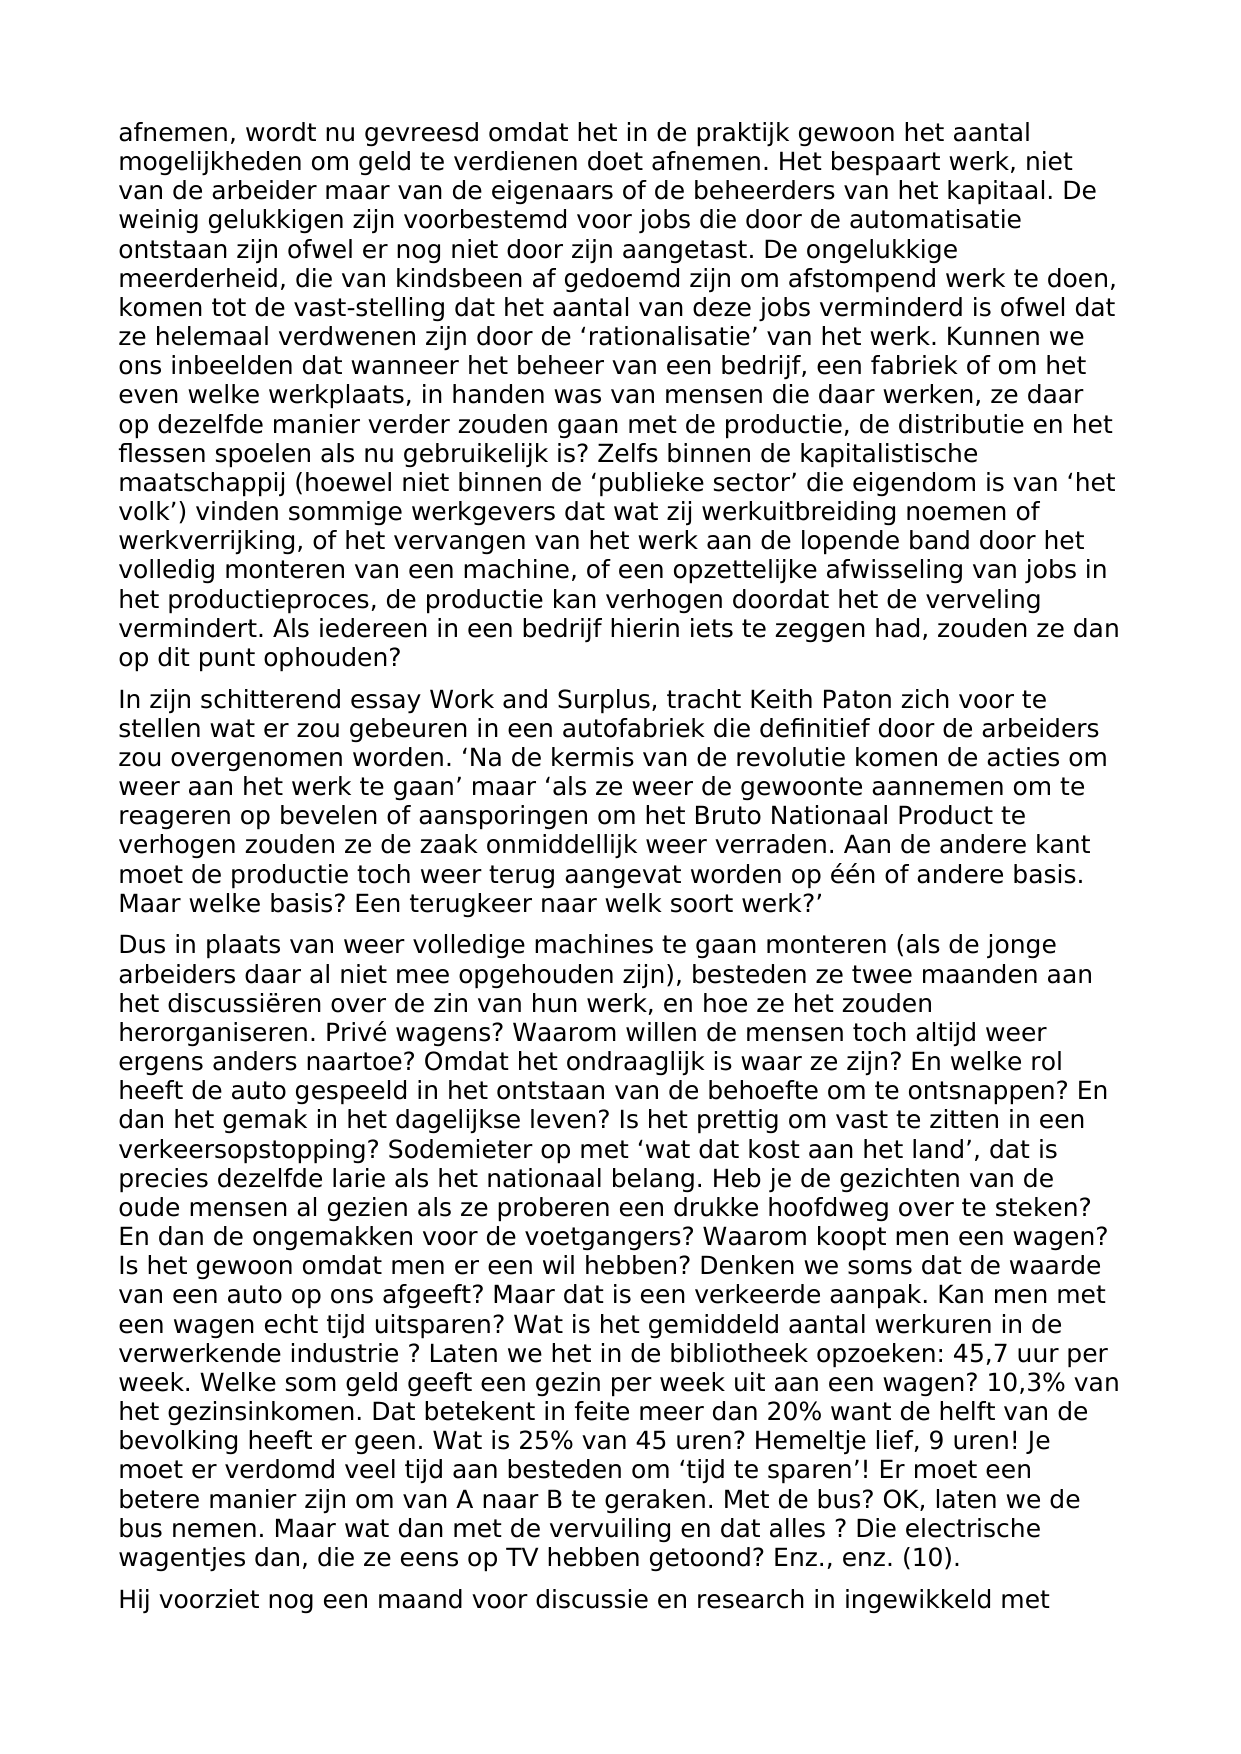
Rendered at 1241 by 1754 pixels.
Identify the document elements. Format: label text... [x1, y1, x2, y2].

text Dus in plaats van weer volledige machines te gaan monteren (als de jonge arbeiders daar al niet mee opgehouden zijn), besteden ze twee maanden aan het discussiëren over de zin van hun werk, en hoe ze het zouden herorganiseren. Privé wagens? Waarom willen de mensen toch altijd weer ergens anders naartoe? Omdat het ondraaglijk is waar ze zijn? En welke rol heeft de auto gespeeld in het ontstaan van de behoefte om te ontsnappen? En dan het gemak in het dagelijkse leven? Is het prettig om vast te zitten in een verkeersopstopping? Sodemieter op met ‘wat dat kost aan het land’, dat is precies dezelfde larie als het nationaal belang. Heb je de gezichten van de oude mensen al gezien als ze proberen een drukke hoofdweg over te steken? En dan de ongemakken voor de voetgangers? Waarom koopt men een wagen? Is het gewoon omdat men er een wil hebben? Denken we soms dat de waarde van een auto op ons afgeeft? Maar dat is een verkeerde aanpak. Kan men met een wagen echt tijd uitsparen? Wat is het gemiddeld aantal werkuren in de verwerkende industrie ? Laten we het in de bibliotheek opzoeken: 45,7 uur per week. Welke som geld geeft een gezin per week uit aan een wagen? 10,3% van het gezinsinkomen. Dat betekent in feite meer dan 20% want de helft van de bevolking heeft er geen. Wat is 25% van 45 uren? Hemeltje lief, 9 uren! Je moet er verdomd veel tijd aan besteden om ‘tijd te sparen’! Er moet een betere manier zijn om van A naar B te geraken. Met de bus? OK, laten we de bus nemen. Maar wat dan met de vervuiling en dat alles ? Die electrische wagentjes dan, die ze eens op TV hebben getoond? Enz., enz. (10). [118, 931, 1122, 1572]
text afnemen, wordt nu gevreesd omdat het in de praktijk gewoon het aantal mogelijkheden om geld te verdienen doet afnemen. Het bespaart werk, niet van de arbeider maar van de eigenaars of de beheerders van het kapitaal. De weinig gelukkigen zijn voorbestemd voor jobs die door de automatisatie ontstaan zijn ofwel er nog niet door zijn aangetast. De ongelukkige meerderheid, die van kindsbeen af gedoemd zijn om afstompend werk te doen, komen tot de vast-stelling dat het aantal van deze jobs verminderd is ofwel dat ze helemaal verdwenen zijn door de ‘rationalisatie’ van het werk. Kunnen we ons inbeelden dat wanneer het beheer van een bedrijf, een fabriek of om het even welke werkplaats, in handen was van mensen die daar werken, ze daar op dezelfde manier verder zouden gaan met de productie, de distributie en het flessen spoelen als nu gebruikelijk is? Zelfs binnen de kapitalistische maatschappij (hoewel niet binnen de ‘publieke sector’ die eigendom is van ‘het volk’) vinden sommige werkgevers dat wat zij werkuitbreiding noemen of werkverrijking, of het vervangen van het werk aan de lopende band door het volledig monteren van een machine, of een opzettelijke afwisseling van jobs in het productieproces, de productie kan verhogen doordat het de verveling vermindert. Als iedereen in een bedrijf hierin iets te zeggen had, zouden ze dan op dit punt ophouden? [118, 118, 1122, 672]
text Hij voorziet nog een maand voor discussie en research in ingewikkeld met [118, 1585, 1122, 1614]
text In zijn schitterend essay Work and Surplus, tracht Keith Paton zich voor te stellen wat er zou gebeuren in een autofabriek die definitief door de arbeiders zou overgenomen worden. ‘Na de kermis van de revolutie komen de acties om weer aan het werk te gaan’ maar ‘als ze weer de gewoonte aannemen om te reageren op bevelen of aansporingen om het Bruto Nationaal Product te verhogen zouden ze de zaak onmiddellijk weer verraden. Aan de andere kant moet de productie toch weer terug aangevat worden op één of andere basis. Maar welke basis? Een terugkeer naar welk soort werk?’ [118, 685, 1122, 918]
